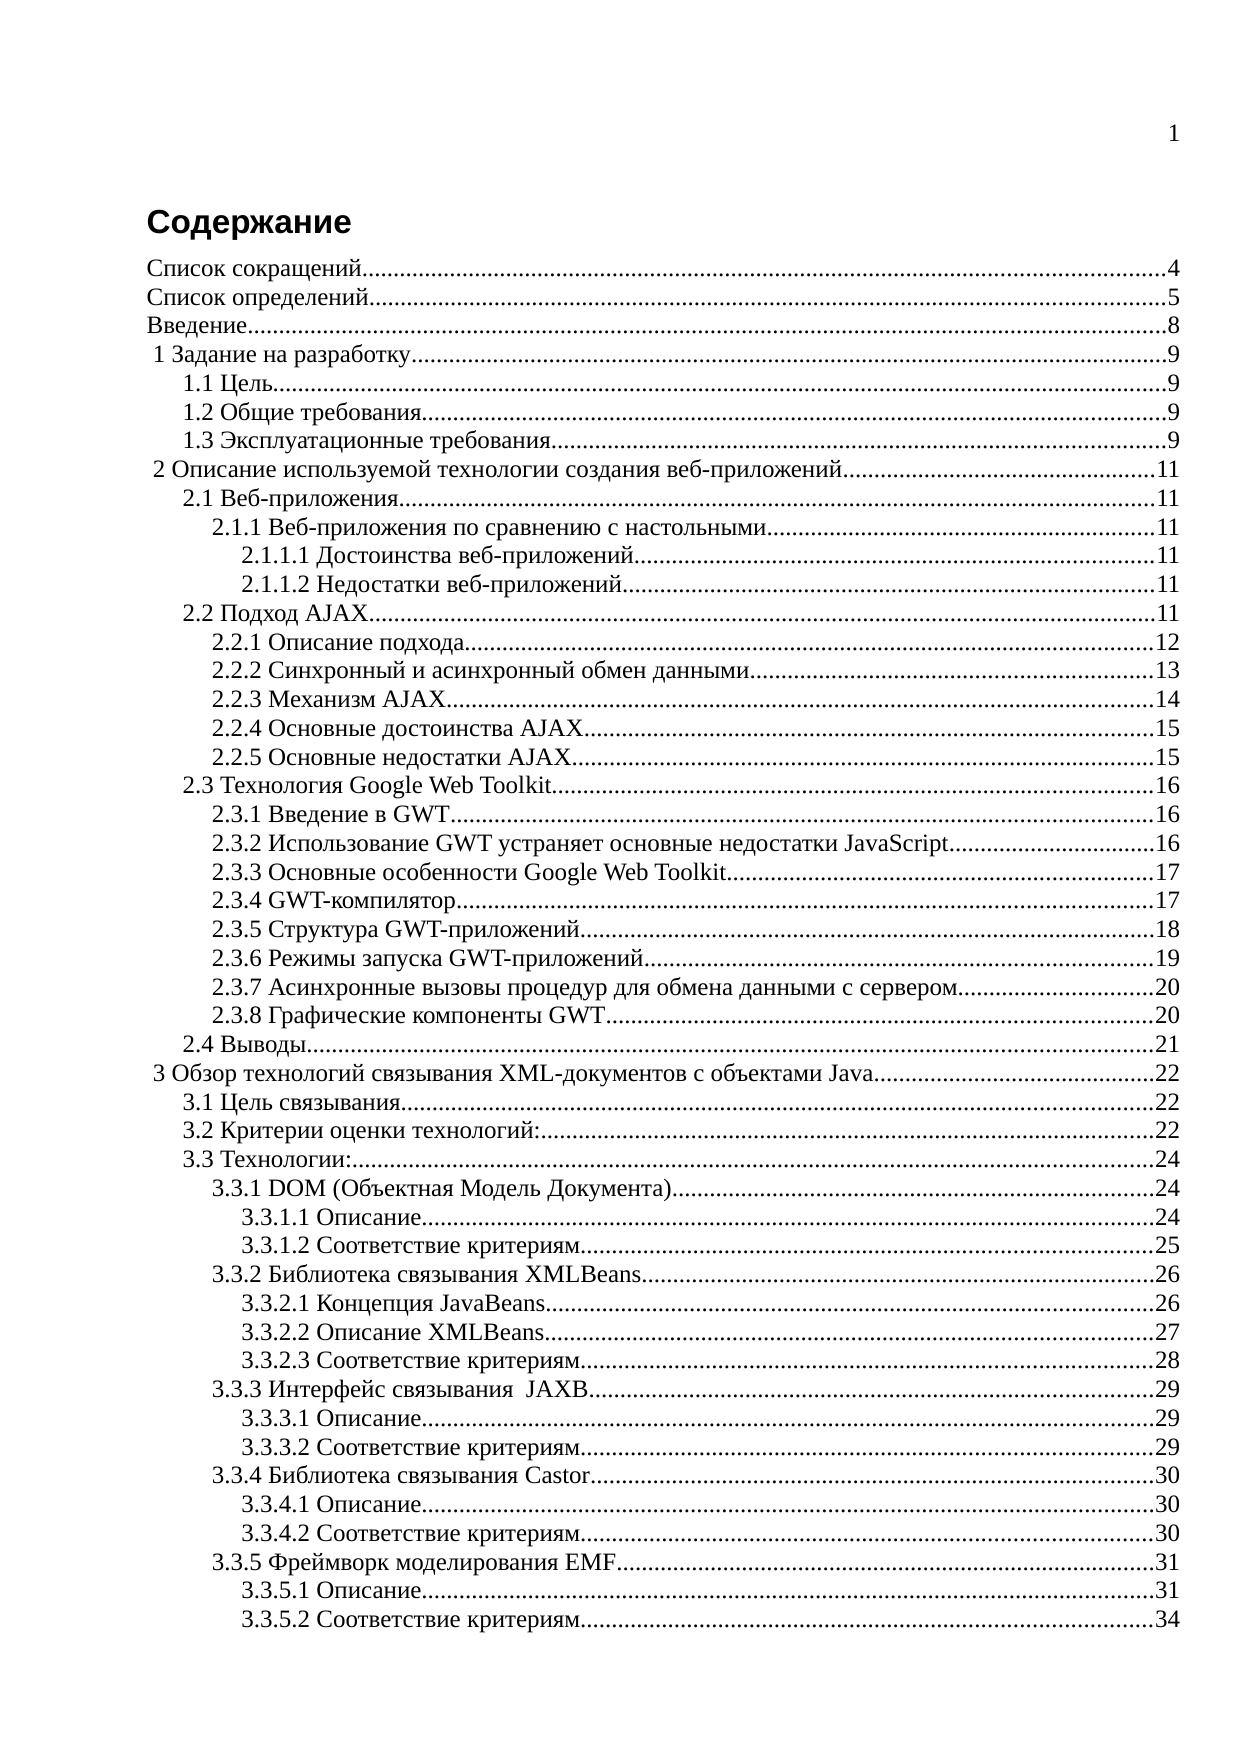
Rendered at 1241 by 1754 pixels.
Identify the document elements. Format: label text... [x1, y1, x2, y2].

text 3.3.4 Библиотека связывания Castor 30 [205, 1461, 1180, 1489]
text 2.3.5 Структура GWT-приложений 18 [205, 914, 1180, 943]
text Список сокращений 4 [146, 253, 1180, 282]
text 3 Обзор технологий связывания XML-документов с объектами Java 22 [146, 1058, 1180, 1087]
text 3.3.1.1 Описание 24 [235, 1202, 1180, 1231]
text 1.1 Цель 9 [176, 368, 1180, 397]
text 2.2 Подход AJAX 11 [176, 598, 1180, 627]
text 3.3.4.1 Описание 30 [235, 1489, 1180, 1518]
text 2.3.6 Режимы запуска GWT-приложений 19 [205, 943, 1180, 972]
text 2.1.1 Веб-приложения по сравнению с настольными 11 [205, 512, 1180, 541]
text 3.2 Критерии оценки технологий: 22 [176, 1116, 1180, 1144]
text 2.2.5 Основные недостатки AJAX 15 [205, 742, 1180, 771]
text 3.3.3.2 Соответствие критериям 29 [235, 1432, 1180, 1461]
text 2.2.1 Описание подхода 12 [205, 627, 1180, 656]
text 2.1 Веб-приложения 11 [176, 483, 1180, 512]
text 1 Задание на разработку 9 [146, 339, 1180, 368]
text 1.3 Эксплуатационные требования 9 [176, 426, 1180, 454]
text 2.3.1 Введение в GWT 16 [205, 799, 1180, 828]
text 3.3.1.2 Соответствие критериям 25 [235, 1231, 1180, 1259]
text Введение 8 [146, 311, 1180, 339]
text Список определений 5 [146, 282, 1180, 311]
text 3.3.2.1 Концепция JavaBeans 26 [235, 1288, 1180, 1317]
text 3.3.1 DOM (Объектная Модель Документа) 24 [205, 1173, 1180, 1202]
text 3.3 Технологии: 24 [176, 1144, 1180, 1173]
text 2.3.7 Асинхронные вызовы процедур для обмена данными с сервером 20 [205, 972, 1180, 1001]
text 3.3.5.1 Описание 31 [235, 1576, 1180, 1604]
text 1.2 Общие требования 9 [176, 397, 1180, 426]
text 3.3.4.2 Соответствие критериям 30 [235, 1518, 1180, 1547]
text 3.3.2.2 Описание XMLBeans 27 [235, 1317, 1180, 1346]
text 2.3.4 GWT-компилятор 17 [205, 886, 1180, 914]
subtitle Содержание [146, 202, 1180, 241]
text 2.2.4 Основные достоинства AJAX 15 [205, 713, 1180, 742]
text 2.1.1.2 Недостатки веб-приложений 11 [235, 569, 1180, 598]
text 2.2.2 Синхронный и асинхронный обмен данными 13 [205, 656, 1180, 684]
text 3.3.2 Библиотека связывания XMLBeans 26 [205, 1259, 1180, 1288]
text 2.3.8 Графические компоненты GWT 20 [205, 1001, 1180, 1029]
text 2 Описание используемой технологии создания веб-приложений 11 [146, 454, 1180, 483]
text 2.2.3 Механизм AJAX 14 [205, 684, 1180, 713]
text 3.1 Цель связывания 22 [176, 1087, 1180, 1116]
text 2.3.3 Основные особенности Google Web Toolkit 17 [205, 857, 1180, 886]
text 2.4 Выводы 21 [176, 1029, 1180, 1058]
text 3.3.2.3 Соответствие критериям 28 [235, 1346, 1180, 1374]
text 3.3.5.2 Соответствие критериям 34 [235, 1604, 1180, 1633]
text 2.3.2 Использование GWT устраняет основные недостатки JavaScript 16 [205, 828, 1180, 857]
text 3.3.5 Фреймворк моделирования EMF 31 [205, 1547, 1180, 1576]
text 2.1.1.1 Достоинства веб-приложений 11 [235, 541, 1180, 569]
text 2.3 Технология Google Web Toolkit 16 [176, 771, 1180, 799]
text 3.3.3 Интерфейс связывания JAXB 29 [205, 1374, 1180, 1403]
text 3.3.3.1 Описание 29 [235, 1403, 1180, 1432]
